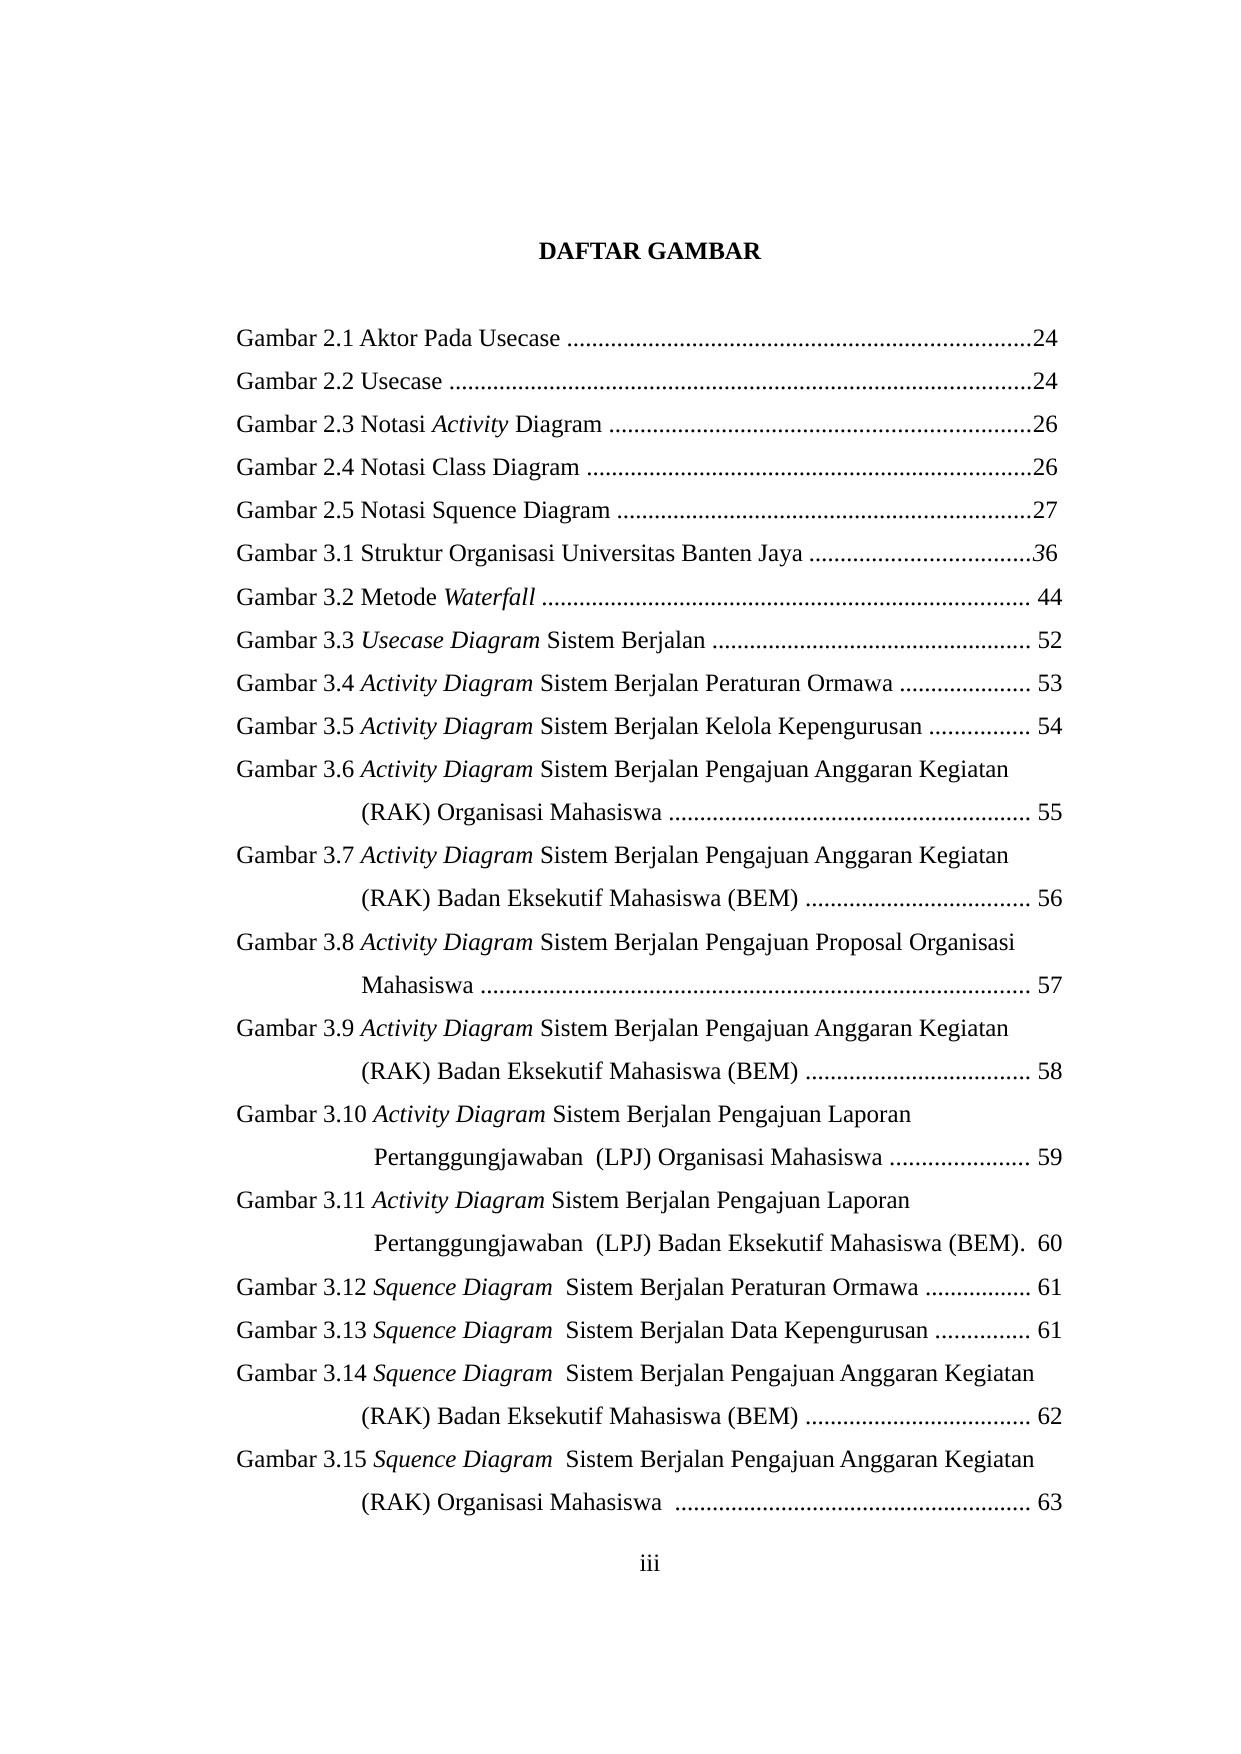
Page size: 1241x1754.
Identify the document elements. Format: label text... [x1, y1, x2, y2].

text (RAK) Organisasi Mahasiswa 63 [236, 1487, 1063, 1516]
text Gambar 3.4 Activity Diagram Sistem Berjalan Peraturan Ormawa 53 [236, 668, 1063, 697]
text Gambar 3.1 Struktur Organisasi Universitas Banten Jaya 36 [236, 538, 1063, 567]
text Gambar 3.14 Squence Diagram Sistem Berjalan Pengajuan Anggaran Kegiatan [236, 1358, 1063, 1387]
text Gambar 3.2 Metode Waterfall 44 [236, 582, 1063, 610]
text Gambar 2.5 Notasi Squence Diagram 27 [236, 495, 1063, 524]
text Gambar 3.15 Squence Diagram Sistem Berjalan Pengajuan Anggaran Kegiatan [236, 1444, 1063, 1473]
text Gambar 3.8 Activity Diagram Sistem Berjalan Pengajuan Proposal Organisasi [236, 927, 1063, 955]
text (RAK) Badan Eksekutif Mahasiswa (BEM) 58 [236, 1056, 1063, 1085]
text Pertanggungjawaban (LPJ) Organisasi Mahasiswa 59 [236, 1142, 1063, 1171]
text Pertanggungjawaban (LPJ) Badan Eksekutif Mahasiswa (BEM) 60 [236, 1228, 1063, 1257]
text Gambar 2.2 Usecase 24 [236, 366, 1063, 394]
text Gambar 3.11 Activity Diagram Sistem Berjalan Pengajuan Laporan [236, 1185, 1063, 1214]
text DAFTAR GAMBAR [236, 236, 1063, 265]
text Gambar 3.12 Squence Diagram Sistem Berjalan Peraturan Ormawa 61 [236, 1272, 1063, 1300]
text (RAK) Badan Eksekutif Mahasiswa (BEM) 56 [236, 883, 1063, 912]
text (RAK) Organisasi Mahasiswa 55 [236, 797, 1063, 826]
text Gambar 3.5 Activity Diagram Sistem Berjalan Kelola Kepengurusan 54 [236, 711, 1063, 740]
text Gambar 3.9 Activity Diagram Sistem Berjalan Pengajuan Anggaran Kegiatan [236, 1013, 1063, 1042]
text Gambar 2.1 Aktor Pada Usecase 24 [236, 323, 1063, 351]
text Gambar 2.4 Notasi Class Diagram 26 [236, 452, 1063, 481]
text Gambar 2.3 Notasi Activity Diagram 26 [236, 409, 1063, 438]
text Gambar 3.7 Activity Diagram Sistem Berjalan Pengajuan Anggaran Kegiatan [236, 840, 1063, 869]
text Gambar 3.10 Activity Diagram Sistem Berjalan Pengajuan Laporan [236, 1099, 1063, 1128]
text Gambar 3.13 Squence Diagram Sistem Berjalan Data Kepengurusan 61 [236, 1315, 1063, 1343]
text (RAK) Badan Eksekutif Mahasiswa (BEM) 62 [236, 1401, 1063, 1430]
text Mahasiswa 57 [236, 970, 1063, 998]
text Gambar 3.3 Usecase Diagram Sistem Berjalan 52 [236, 625, 1063, 653]
text Gambar 3.6 Activity Diagram Sistem Berjalan Pengajuan Anggaran Kegiatan [236, 754, 1063, 783]
